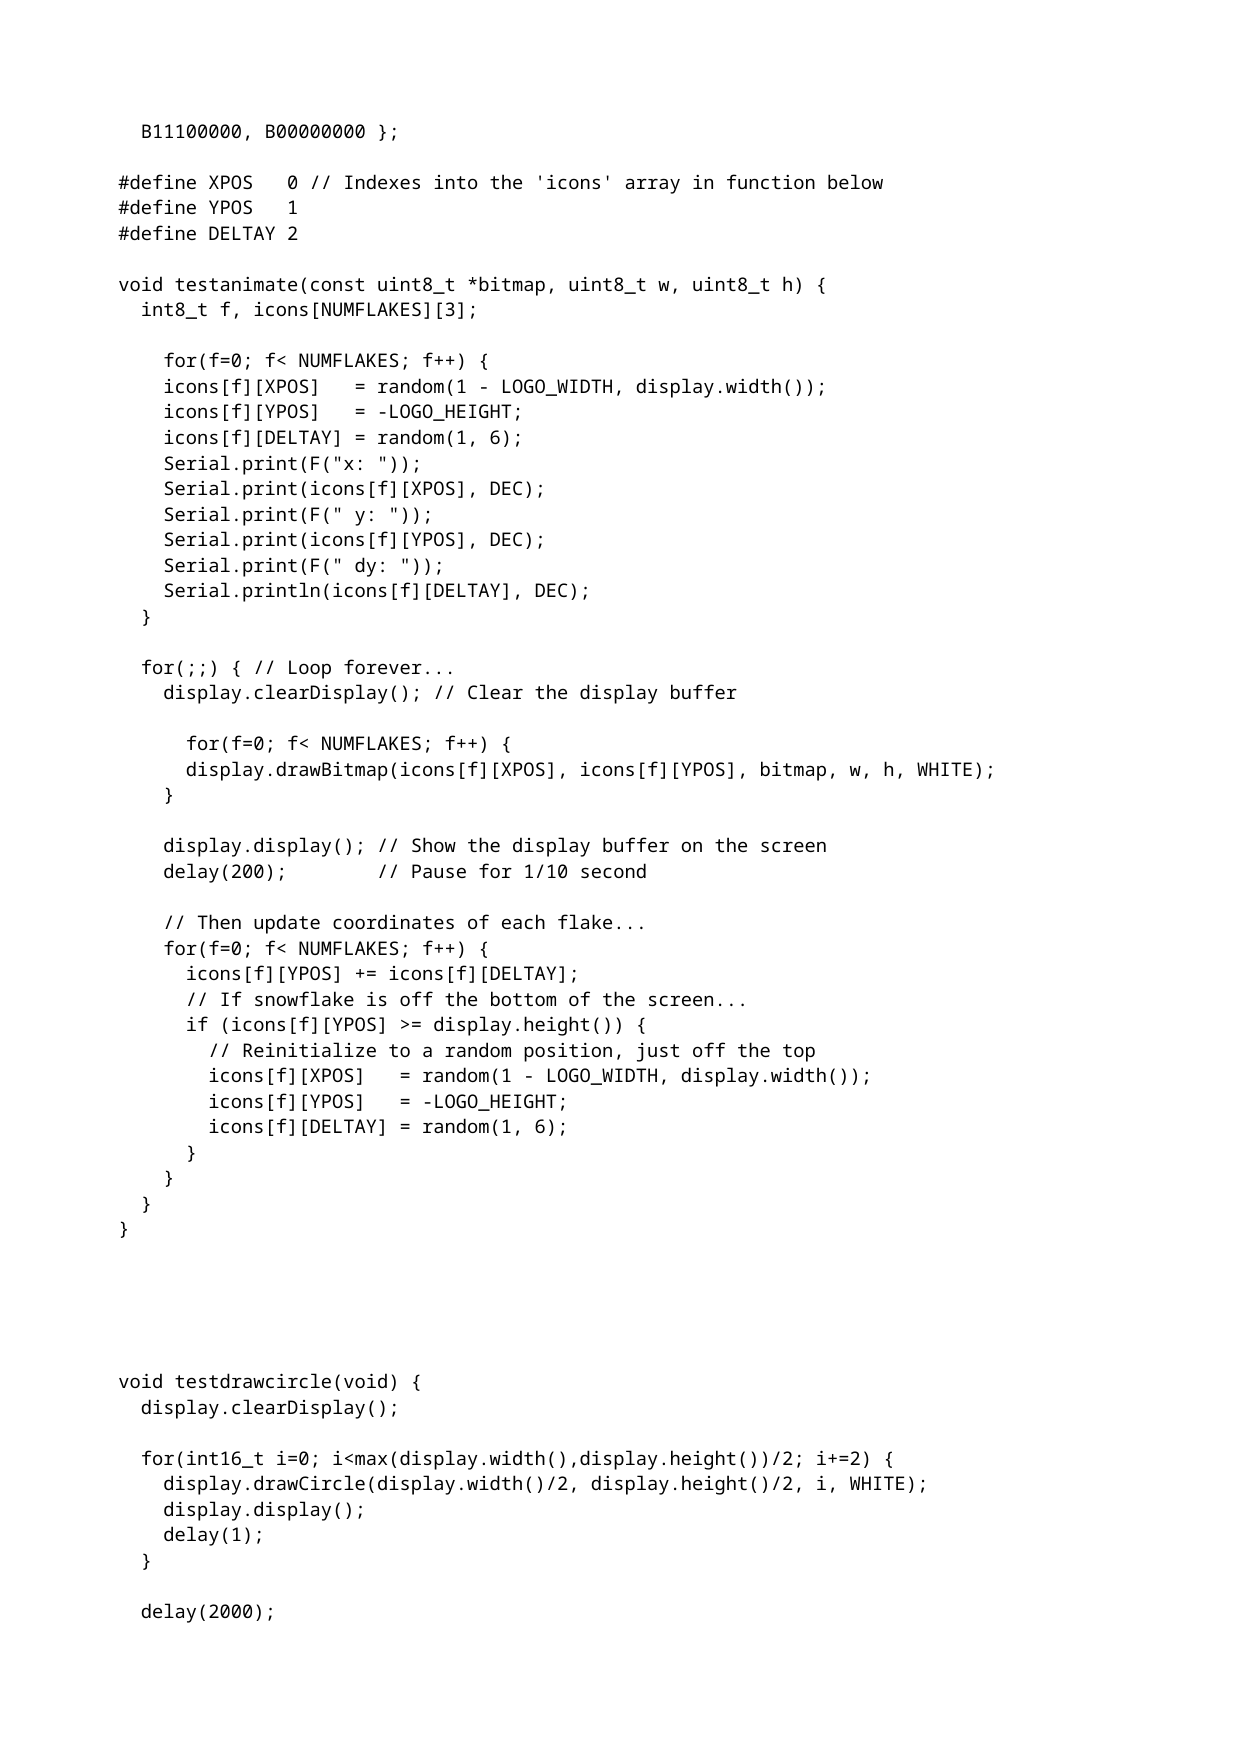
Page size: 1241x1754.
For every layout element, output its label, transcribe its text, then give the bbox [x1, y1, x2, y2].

text Serial.print(icons[f][XPOS], DEC); [118, 475, 1122, 501]
text icons[f][YPOS] = -LOGO_HEIGHT; [118, 1088, 1122, 1113]
text } [118, 1190, 1122, 1216]
text if (icons[f][YPOS] >= display.height()) { [118, 1011, 1122, 1037]
text display.drawBitmap(icons[f][XPOS], icons[f][YPOS], bitmap, w, h, WHITE); [118, 756, 1122, 782]
text display.clearDisplay(); [118, 1394, 1122, 1420]
text Serial.print(icons[f][YPOS], DEC); [118, 526, 1122, 552]
text icons[f][DELTAY] = random(1, 6); [118, 424, 1122, 450]
text display.drawCircle(display.width()/2, display.height()/2, i, WHITE); [118, 1471, 1122, 1496]
text icons[f][XPOS] = random(1 - LOGO_WIDTH, display.width()); [118, 1062, 1122, 1088]
text void testdrawcircle(void) { [118, 1369, 1122, 1394]
text int8_t f, icons[NUMFLAKES][3]; [118, 297, 1122, 322]
text } [118, 1547, 1122, 1573]
text } [118, 1164, 1122, 1190]
text } [118, 603, 1122, 628]
text Serial.println(icons[f][DELTAY], DEC); [118, 577, 1122, 603]
text for(f=0; f< NUMFLAKES; f++) { [118, 935, 1122, 960]
text B11100000, B00000000 }; [118, 118, 1122, 144]
text #define XPOS 0 // Indexes into the 'icons' array in function below [118, 169, 1122, 195]
text Serial.print(F("x: ")); [118, 450, 1122, 475]
text display.display(); // Show the display buffer on the screen [118, 833, 1122, 858]
text void testanimate(const uint8_t *bitmap, uint8_t w, uint8_t h) { [118, 271, 1122, 297]
text icons[f][YPOS] += icons[f][DELTAY]; [118, 960, 1122, 986]
text for(f=0; f< NUMFLAKES; f++) { [118, 348, 1122, 373]
text // Reinitialize to a random position, just off the top [118, 1037, 1122, 1062]
text Serial.print(F(" y: ")); [118, 501, 1122, 526]
text // If snowflake is off the bottom of the screen... [118, 986, 1122, 1011]
text #define YPOS 1 [118, 195, 1122, 220]
text } [118, 782, 1122, 807]
text icons[f][DELTAY] = random(1, 6); [118, 1113, 1122, 1139]
text for(;;) { // Loop forever... [118, 654, 1122, 679]
text } [118, 1139, 1122, 1164]
text for(f=0; f< NUMFLAKES; f++) { [118, 731, 1122, 756]
text #define DELTAY 2 [118, 220, 1122, 246]
text } [118, 1216, 1122, 1241]
text display.display(); [118, 1496, 1122, 1522]
text icons[f][XPOS] = random(1 - LOGO_WIDTH, display.width()); [118, 373, 1122, 399]
text delay(1); [118, 1522, 1122, 1547]
text for(int16_t i=0; i<max(display.width(),display.height())/2; i+=2) { [118, 1445, 1122, 1471]
text // Then update coordinates of each flake... [118, 909, 1122, 935]
text delay(2000); [118, 1598, 1122, 1624]
text icons[f][YPOS] = -LOGO_HEIGHT; [118, 399, 1122, 424]
text display.clearDisplay(); // Clear the display buffer [118, 679, 1122, 705]
text delay(200); // Pause for 1/10 second [118, 858, 1122, 884]
text Serial.print(F(" dy: ")); [118, 552, 1122, 577]
